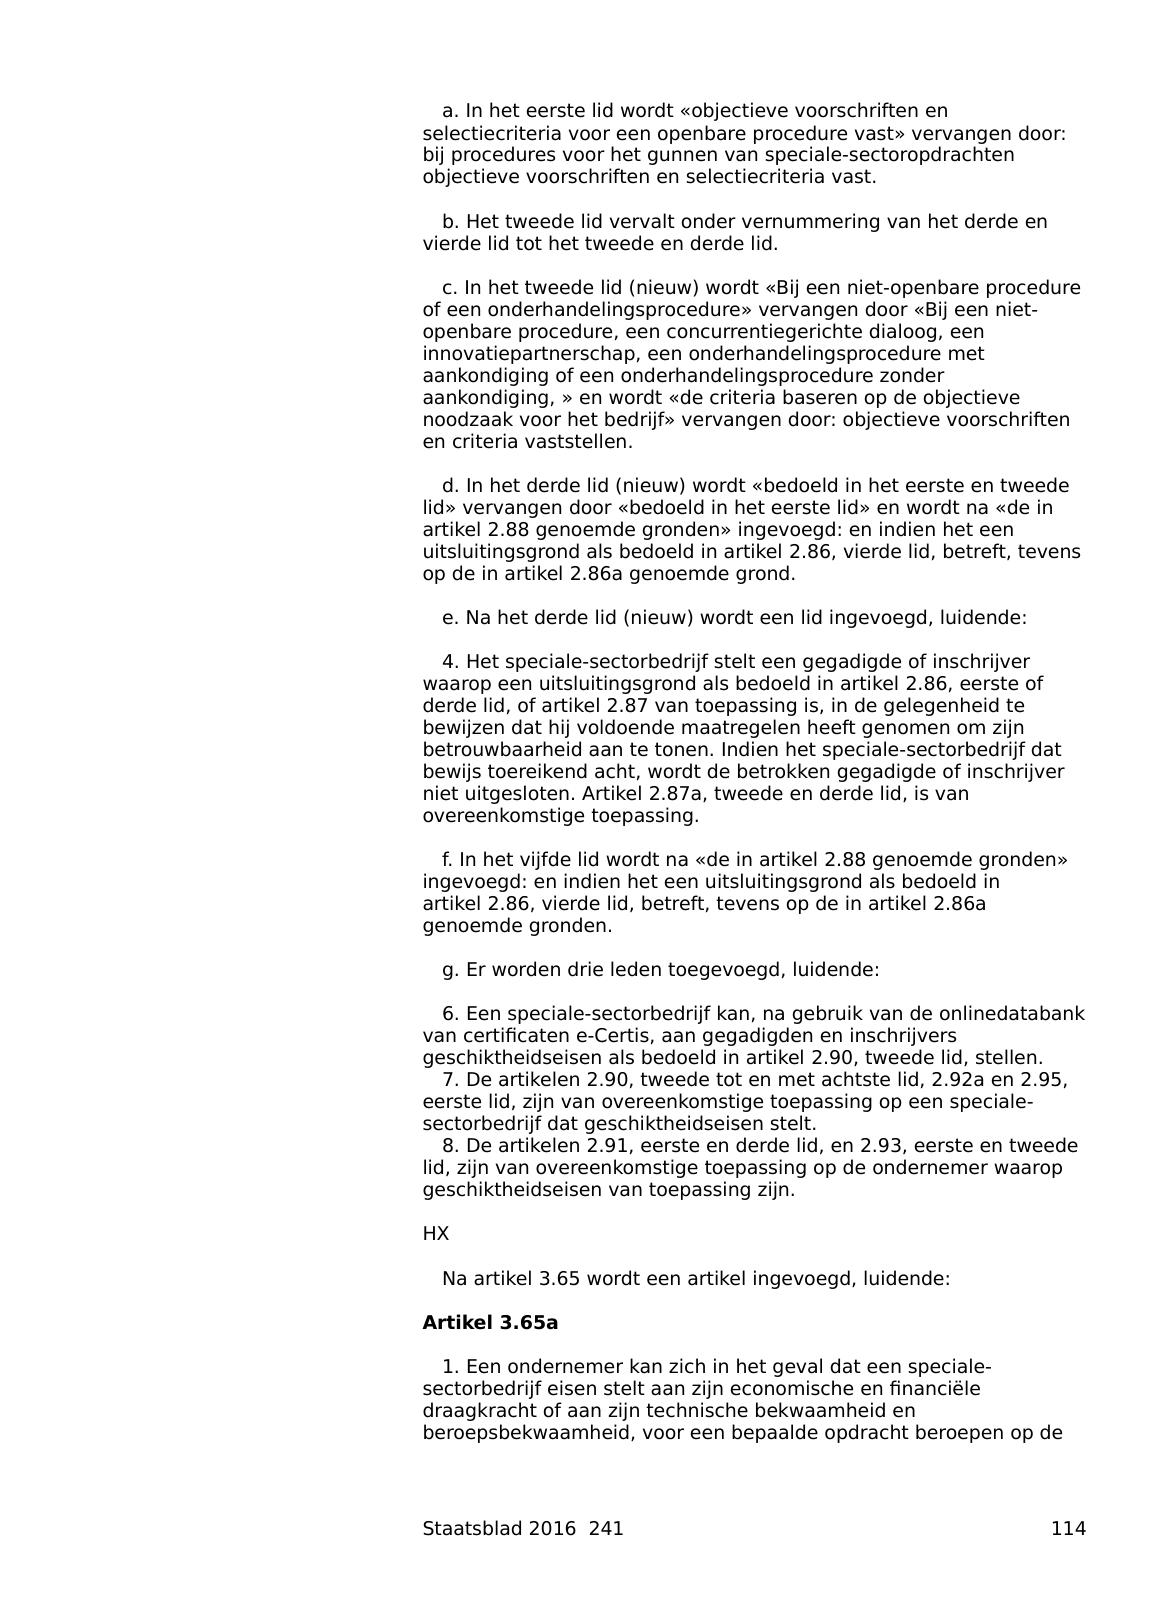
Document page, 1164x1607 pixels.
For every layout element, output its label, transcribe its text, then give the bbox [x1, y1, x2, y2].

text 4. Het speciale-sectorbedrijf stelt een gegadigde of inschrijver waarop een uitsluitingsgrond als bedoeld in artikel 2.86, eerste of derde lid, of artikel 2.87 van toepassing is, in de gelegenheid te bewijzen dat hij voldoende maatregelen heeft genomen om zijn betrouwbaarheid aan te tonen. Indien het speciale-sectorbedrijf dat bewijs toereikend acht, wordt de betrokken gegadigde of inschrijver niet uitgesloten. Artikel 2.87a, tweede en derde lid, is van overeenkomstige toepassing. [422, 651, 1087, 827]
text 8. De artikelen 2.91, eerste en derde lid, en 2.93, eerste en tweede lid, zijn van overeenkomstige toepassing op de ondernemer waarop geschiktheidseisen van toepassing zijn. [422, 1135, 1087, 1201]
text HX [422, 1223, 1087, 1245]
text g. Er worden drie leden toegevoegd, luidende: [422, 959, 1087, 981]
text c. In het tweede lid (nieuw) wordt «Bij een niet-openbare procedure of een onderhandelingsprocedure» vervangen door «Bij een niet-openbare procedure, een concurrentiegerichte dialoog, een innovatiepartnerschap, een onderhandelingsprocedure met aankondiging of een onderhandelingsprocedure zonder aankondiging, » en wordt «de criteria baseren op de objectieve noodzaak voor het bedrijf» vervangen door: objectieve voorschriften en criteria vaststellen. [422, 277, 1087, 452]
text b. Het tweede lid vervalt onder vernummering van het derde en vierde lid tot het tweede en derde lid. [422, 211, 1087, 254]
subtitle Artikel 3.65a [422, 1312, 1087, 1333]
text a. In het eerste lid wordt «objectieve voorschriften en selectiecriteria voor een openbare procedure vast» vervangen door: bij procedures voor het gunnen van speciale-sectoropdrachten objectieve voorschriften en selectiecriteria vast. [422, 100, 1087, 188]
text f. In het vijfde lid wordt na «de in artikel 2.88 genoemde gronden» ingevoegd: en indien het een uitsluitingsgrond als bedoeld in artikel 2.86, vierde lid, betreft, tevens op de in artikel 2.86a genoemde gronden. [422, 849, 1087, 937]
text 7. De artikelen 2.90, tweede tot en met achtste lid, 2.92a en 2.95, eerste lid, zijn van overeenkomstige toepassing op een speciale-sectorbedrijf dat geschiktheidseisen stelt. [422, 1069, 1087, 1135]
text e. Na het derde lid (nieuw) wordt een lid ingevoegd, luidende: [422, 607, 1087, 629]
text 1. Een ondernemer kan zich in het geval dat een speciale-sectorbedrijf eisen stelt aan zijn economische en financiële draagkracht of aan zijn technische bekwaamheid en beroepsbekwaamheid, voor een bepaalde opdracht beroepen op de [422, 1356, 1087, 1444]
text 6. Een speciale-sectorbedrijf kan, na gebruik van de onlinedatabank van certificaten e-Certis, aan gegadigden en inschrijvers geschiktheidseisen als bedoeld in artikel 2.90, tweede lid, stellen. [422, 1003, 1087, 1069]
text d. In het derde lid (nieuw) wordt «bedoeld in het eerste en tweede lid» vervangen door «bedoeld in het eerste lid» en wordt na «de in artikel 2.88 genoemde gronden» ingevoegd: en indien het een uitsluitingsgrond als bedoeld in artikel 2.86, vierde lid, betreft, tevens op de in artikel 2.86a genoemde grond. [422, 475, 1087, 584]
text Na artikel 3.65 wordt een artikel ingevoegd, luidende: [422, 1267, 1087, 1289]
